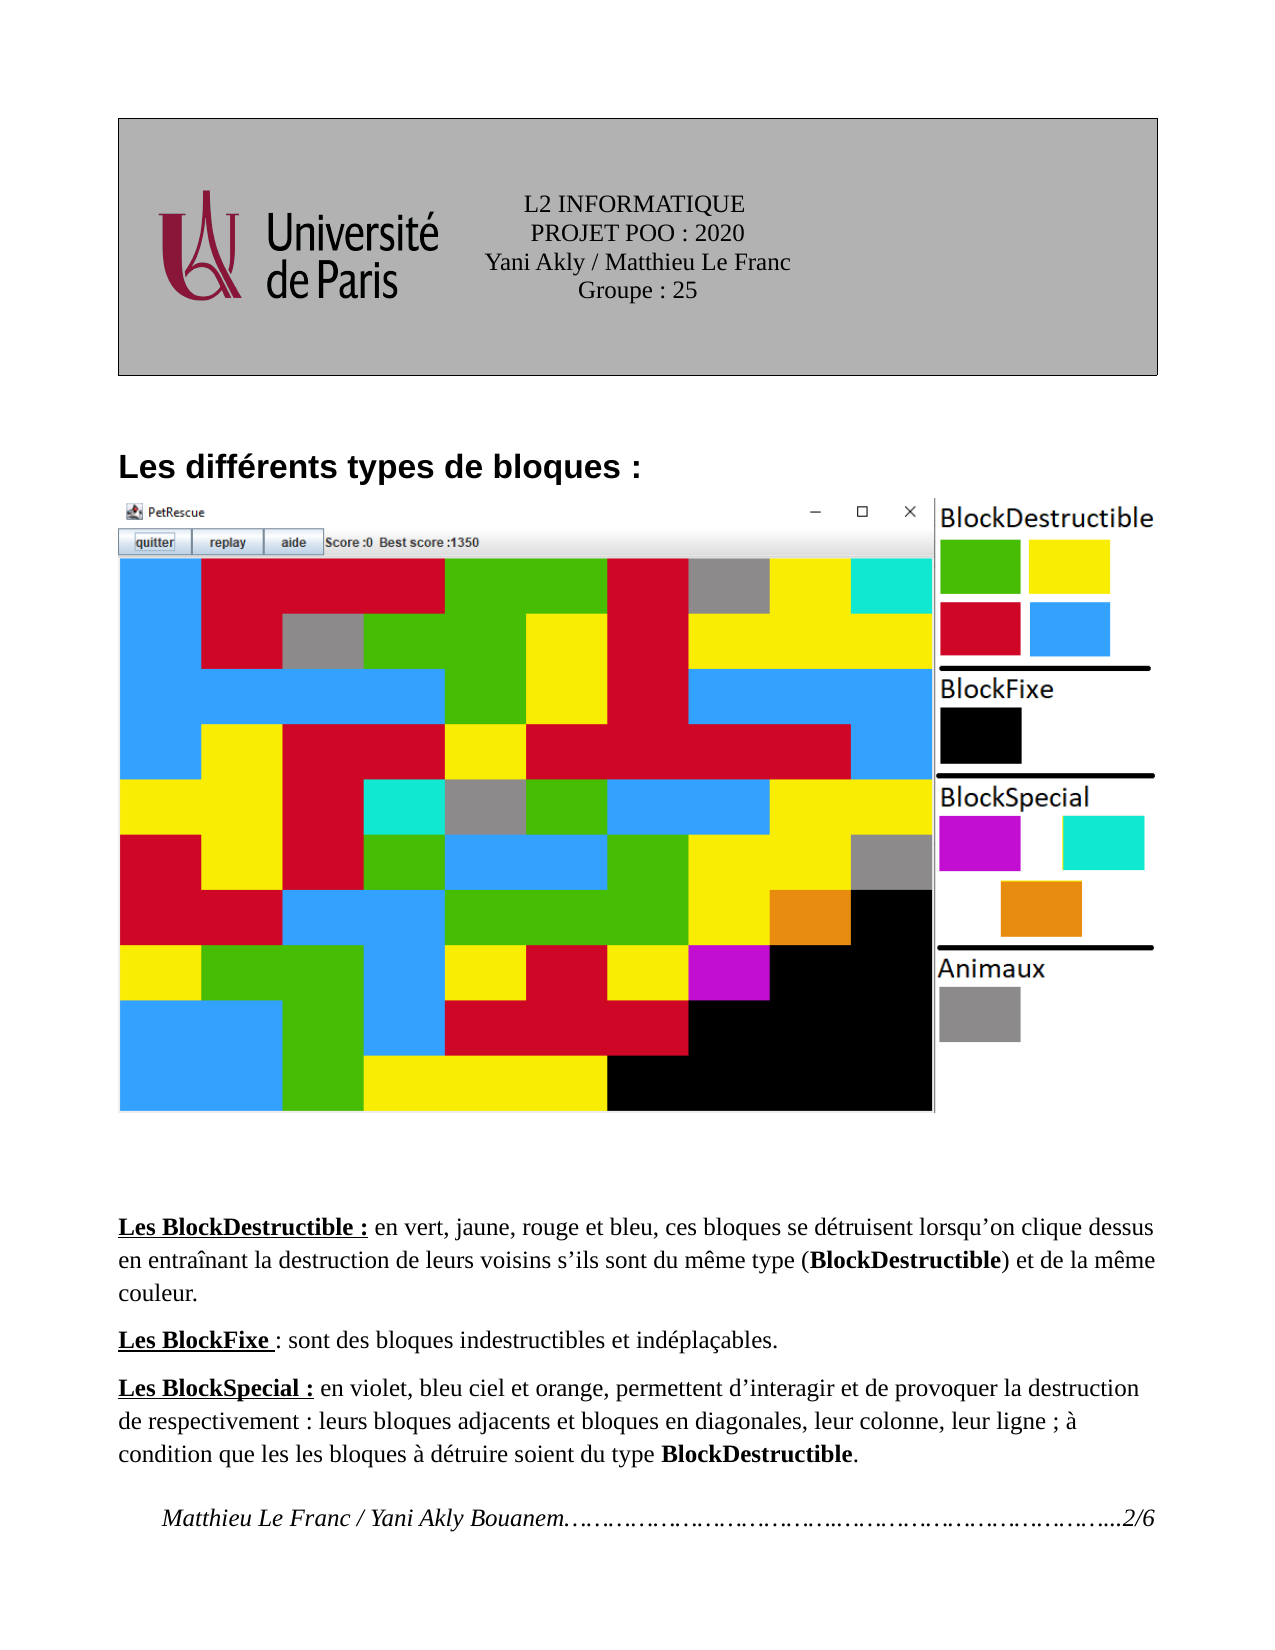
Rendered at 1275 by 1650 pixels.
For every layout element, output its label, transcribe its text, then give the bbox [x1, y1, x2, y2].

text Les BlockSpecial : en violet, bleu ciel et orange, permettent d’interagir et de provoquer la destruction de respectivement : leurs bloques adjacents et bloques en diagonales, leur colonne, leur ligne ; à condition que les les bloques à détruire soient du type BlockDestructible. [118, 1373, 1157, 1468]
picture [137, 164, 462, 332]
subtitle Les différents types de bloques : [118, 447, 1157, 486]
picture [118, 498, 1157, 1113]
text Les BlockFixe : sont des bloques indestructibles et indéplaçables. [118, 1325, 1157, 1354]
text Les BlockDestructible : en vert, jaune, rouge et bleu, ces bloques se détruisent lorsqu’on clique dessus en entraînant la destruction de leurs voisins s’ils sont du même type (BlockDestructible) et de la même couleur. [118, 1212, 1157, 1306]
